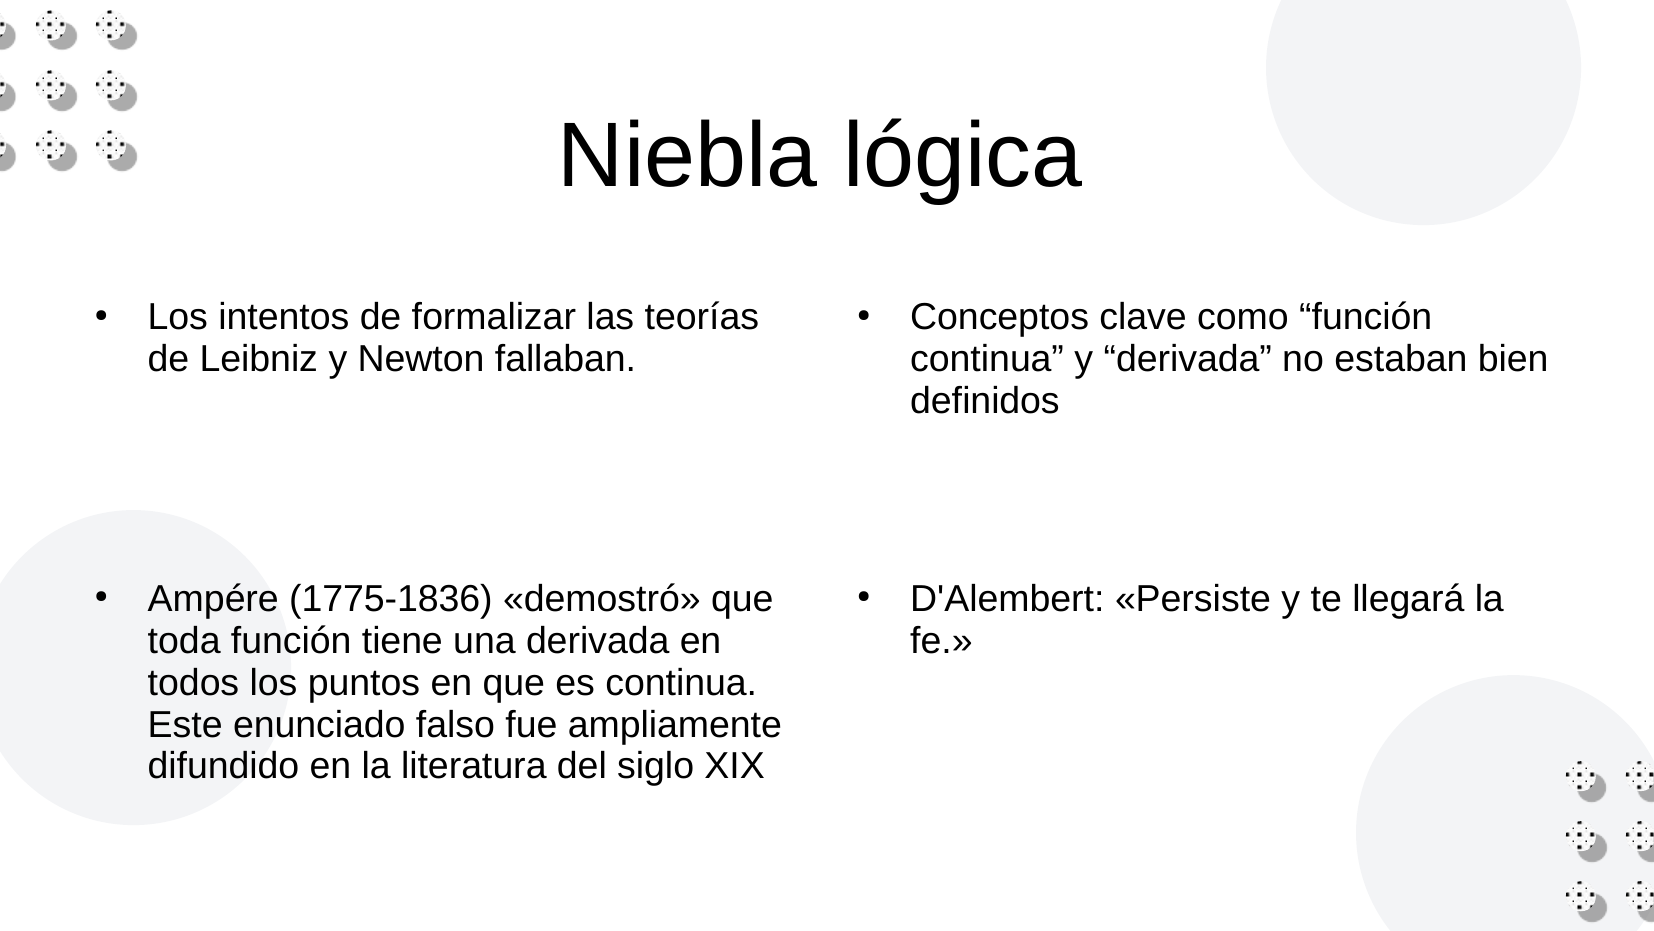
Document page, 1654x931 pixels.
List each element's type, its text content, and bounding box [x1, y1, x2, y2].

list D'Alembert: «Persiste y te llegará la fe.» [839, 577, 1566, 835]
picture [35, 70, 66, 101]
list Ampére (1775-1836) «demostró» que toda función tiene una derivada en todos los puntos en que es continua. Este enunciado falso fue ampliamente difundido en la literatura del siglo XIX [76, 577, 803, 835]
list Conceptos clave como “función continua” y “derivada” no estaban bien definidos [839, 295, 1566, 553]
picture [1566, 761, 1596, 792]
picture [99, 70, 123, 76]
picture [0, 133, 7, 158]
picture [35, 10, 66, 41]
list Los intentos de formalizar las teorías de Leibniz y Newton fallaban. [76, 295, 803, 553]
picture [1625, 761, 1654, 792]
picture [0, 13, 6, 38]
picture [1565, 821, 1596, 852]
picture [95, 10, 126, 41]
picture [35, 130, 67, 161]
picture [1565, 881, 1596, 912]
title Niebla lógica [76, 76, 1565, 233]
picture [1625, 821, 1654, 852]
picture [1625, 881, 1654, 912]
picture [0, 73, 6, 98]
